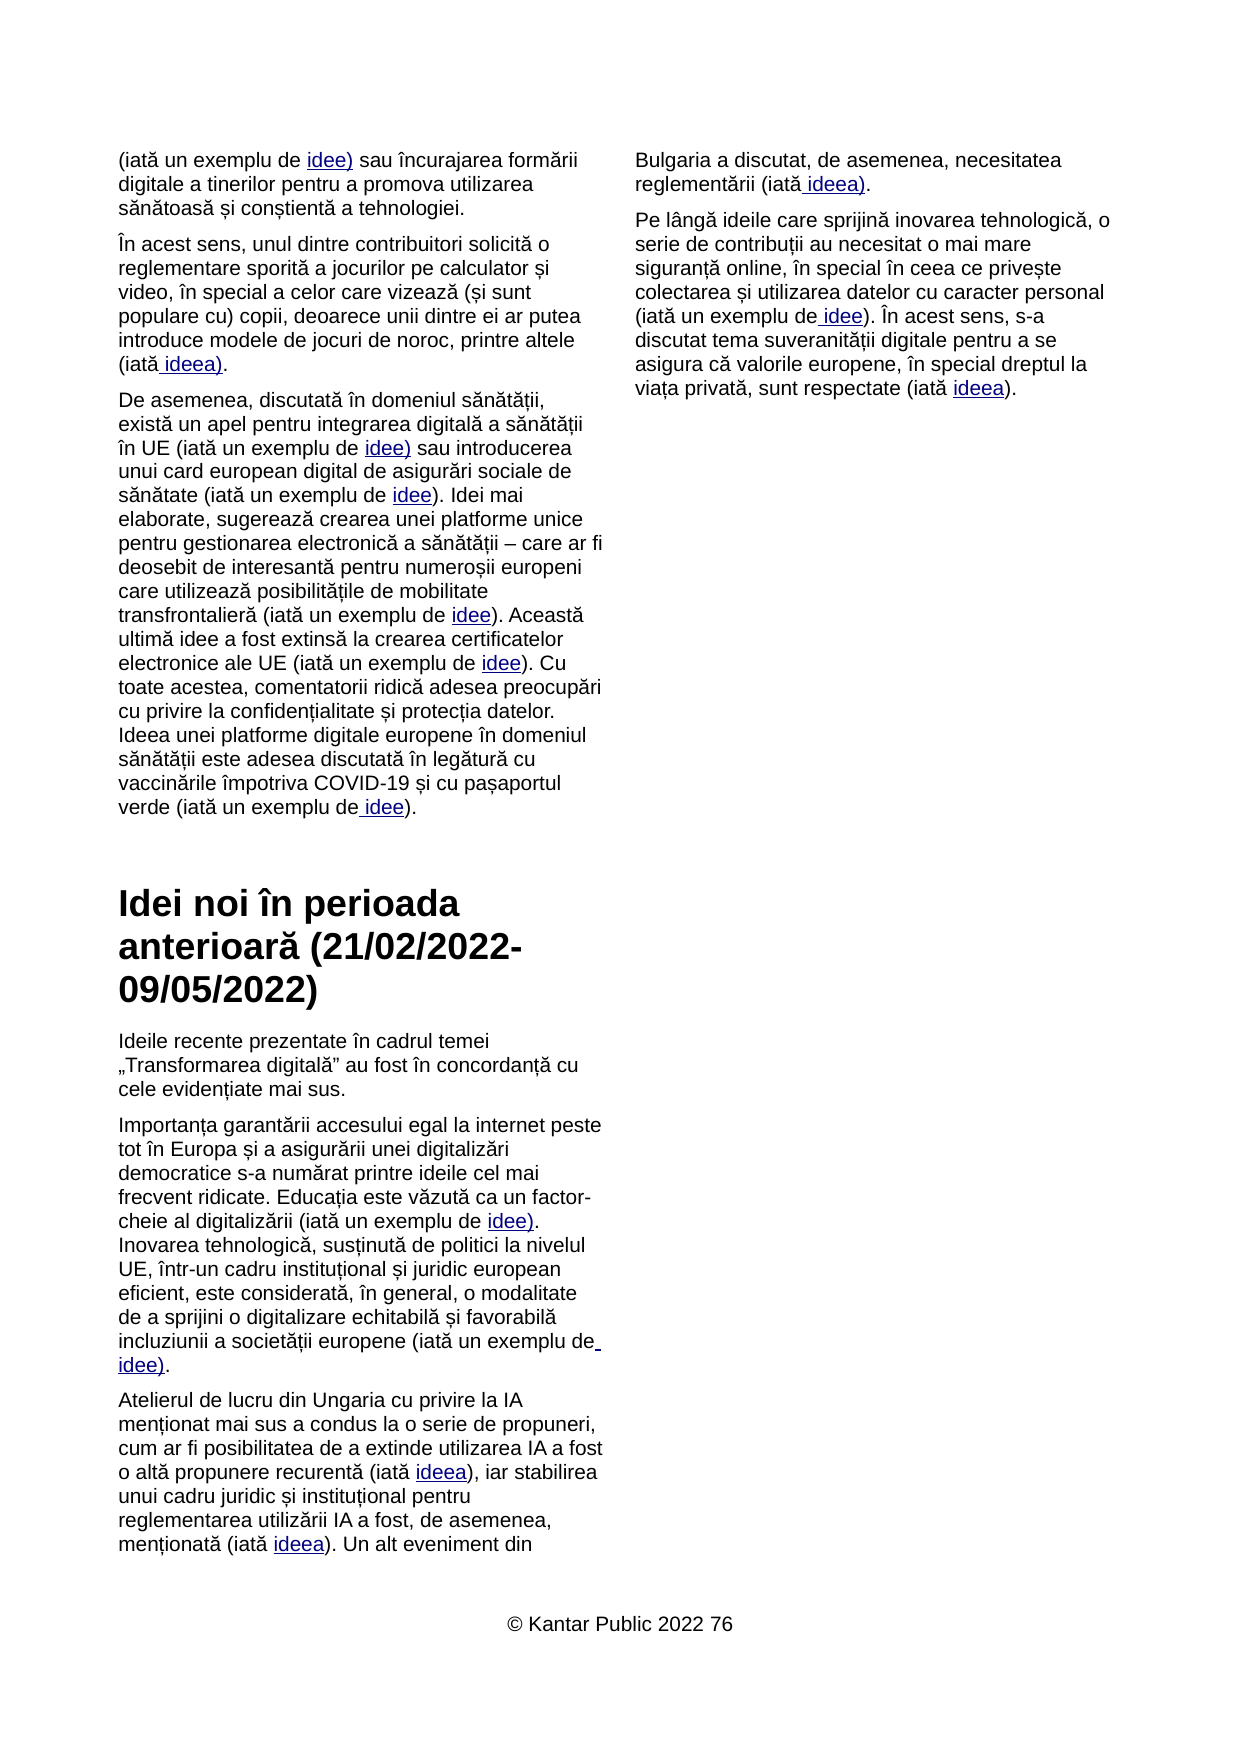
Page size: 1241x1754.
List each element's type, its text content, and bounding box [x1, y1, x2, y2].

text Ideile recente prezentate în cadrul temei „Transformarea digitală” au fost în concordanță cu cele evidențiate mai sus. [118, 1029, 605, 1101]
text Atelierul de lucru din Ungaria cu privire la IA menționat mai sus a condus la o serie de propuneri, cum ar fi posibilitatea de a extinde utilizarea IA a fost o altă propunere recurentă (iată ideea), iar stabilirea unui cadru juridic și instituțional pentru reglementarea utilizării IA a fost, de asemenea, menționată (iată ideea). Un alt eveniment din [118, 1388, 605, 1556]
text (iată un exemplu de idee) sau încurajarea formării digitale a tinerilor pentru a promova utilizarea sănătoasă și conștientă a tehnologiei. [118, 148, 605, 220]
subtitle Idei noi în perioada anterioară (21/02/2022-09/05/2022) [118, 881, 605, 1011]
text Bulgaria a discutat, de asemenea, necesitatea reglementării (iată ideea). [635, 148, 1122, 196]
text În acest sens, unul dintre contribuitori solicită o reglementare sporită a jocurilor pe calculator și video, în special a celor care vizează (și sunt populare cu) copii, deoarece unii dintre ei ar putea introduce modele de jocuri de noroc, printre altele (iată ideea). [118, 232, 605, 376]
text Importanța garantării accesului egal la internet peste tot în Europa și a asigurării unei digitalizări democratice s-a numărat printre ideile cel mai frecvent ridicate. Educația este văzută ca un factor-cheie al digitalizării (iată un exemplu de idee). Inovarea tehnologică, susținută de politici la nivelul UE, într-un cadru instituțional și juridic european eficient, este considerată, în general, o modalitate de a sprijini o digitalizare echitabilă și favorabilă incluziunii a societății europene (iată un exemplu de idee). [118, 1113, 605, 1376]
text Pe lângă ideile care sprijină inovarea tehnologică, o serie de contribuții au necesitat o mai mare siguranță online, în special în ceea ce privește colectarea și utilizarea datelor cu caracter personal (iată un exemplu de idee). În acest sens, s-a discutat tema suveranității digitale pentru a se asigura că valorile europene, în special dreptul la viața privată, sunt respectate (iată ideea). [635, 208, 1122, 399]
text De asemenea, discutată în domeniul sănătății, există un apel pentru integrarea digitală a sănătății în UE (iată un exemplu de idee) sau introducerea unui card european digital de asigurări sociale de sănătate (iată un exemplu de idee). Idei mai elaborate, sugerează crearea unei platforme unice pentru gestionarea electronică a sănătății – care ar fi deosebit de interesantă pentru numeroșii europeni care utilizează posibilitățile de mobilitate transfrontalieră (iată un exemplu de idee). Această ultimă idee a fost extinsă la crearea certificatelor electronice ale UE (iată un exemplu de idee). Cu toate acestea, comentatorii ridică adesea preocupări cu privire la confidențialitate și protecția datelor. Ideea unei platforme digitale europene în domeniul sănătății este adesea discutată în legătură cu vaccinările împotriva COVID-19 și cu pașaportul verde (iată un exemplu de idee). [118, 387, 605, 819]
